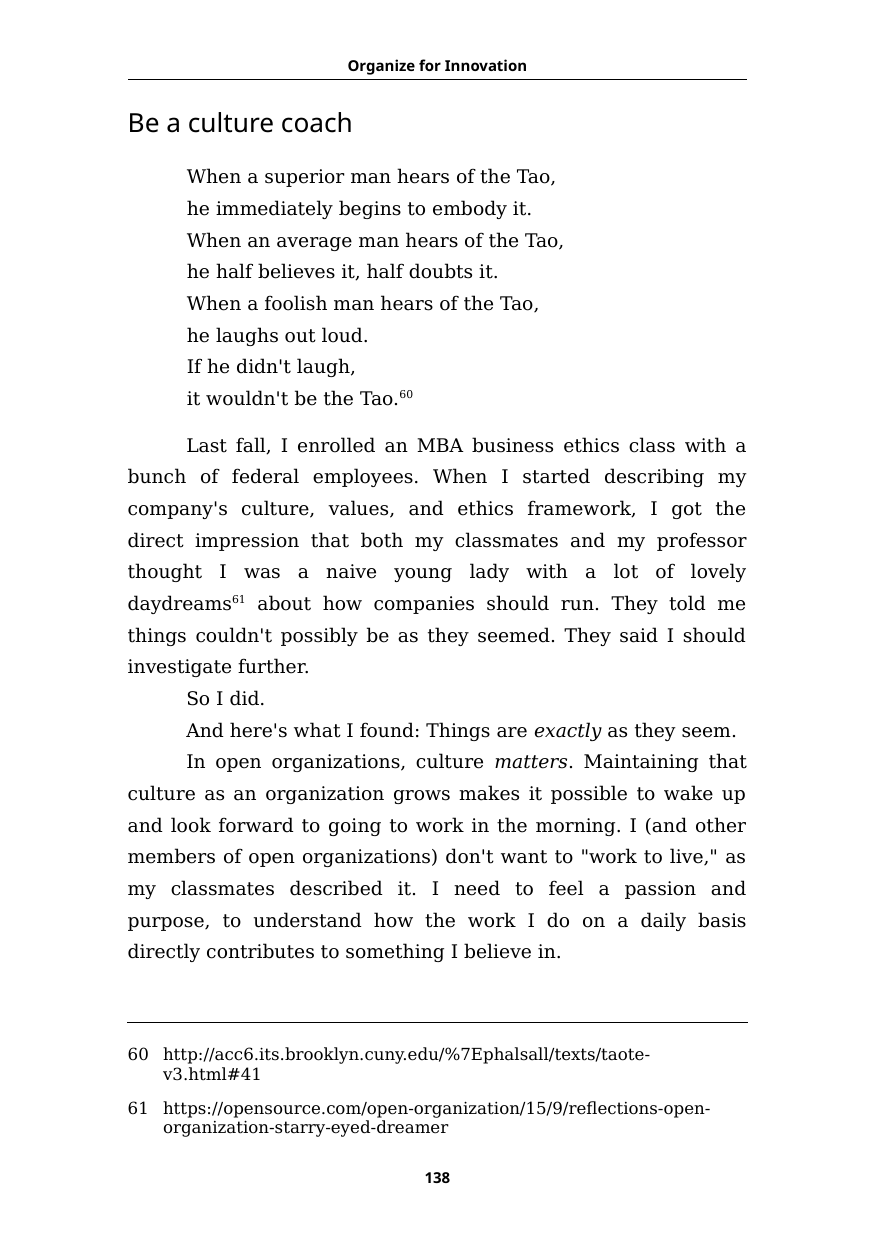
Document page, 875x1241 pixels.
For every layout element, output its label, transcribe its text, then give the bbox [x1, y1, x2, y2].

text In open organizations, culture matters. Maintaining that culture as an organization grows makes it possible to wake up and look forward to going to work in the morning. I (and other members of open organizations) don't want to "work to live," as my classmates described it. I need to feel a passion and purpose, to understand how the work I do on a daily basis directly contributes to something I believe in. [127, 752, 747, 963]
text And here's what I found: Things are exactly as they seem. [127, 720, 747, 742]
text https://opensource.com/open-organization/15/9/reflections-open-organization-starry-eyed-dreamer [127, 1099, 747, 1138]
text So I did. [127, 688, 747, 710]
text Last fall, I enrolled an MBA business ethics class with a bunch of federal employees. When I started describing my company's culture, values, and ethics framework, I got the direct impression that both my classmates and my professor thought I was a naive young lady with a lot of lovely daydreams about how companies should run. They told me things couldn't possibly be as they seemed. They said I should investigate further. [127, 435, 747, 678]
text http://acc6.its.brooklyn.cuny.edu/%7Ephalsall/texts/taote-v3.html#41 [127, 1045, 747, 1084]
text When a superior man hears of the Tao, he immediately begins to embody it. When an average man hears of the Tao, he half believes it, half doubts it. When a foolish man hears of the Tao, he laughs out loud. If he didn't laugh, it wouldn't be the Tao. [187, 167, 688, 410]
subtitle Be a culture coach [127, 109, 747, 139]
